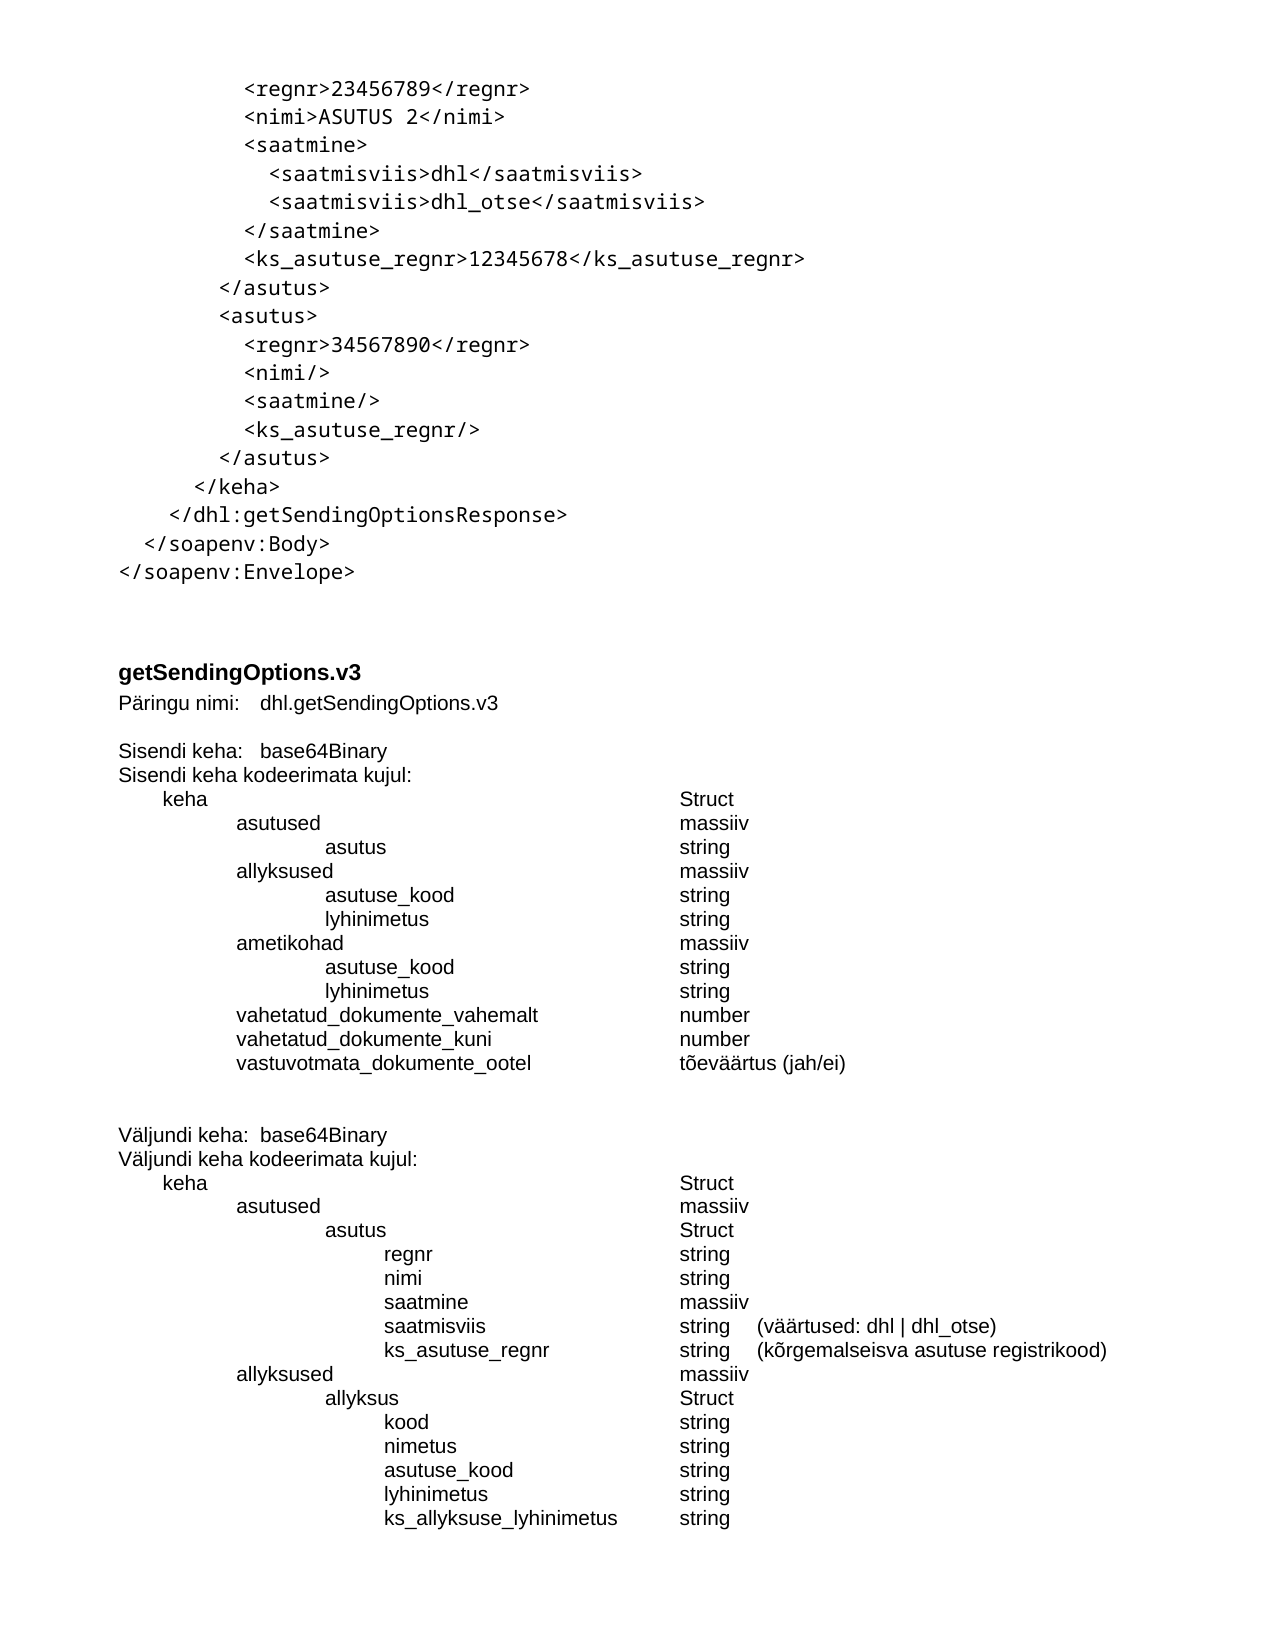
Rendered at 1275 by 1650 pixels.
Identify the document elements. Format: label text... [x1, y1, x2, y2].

text Sisendi keha: base64Binary [118, 739, 1157, 763]
text nimi string [118, 1266, 1157, 1290]
text vahetatud_dokumente_kuni number [118, 1027, 1157, 1051]
text allyksused massiiv [118, 859, 1157, 883]
text asutused massiiv [118, 1194, 1157, 1218]
text <ks_asutuse_regnr/> [118, 415, 1157, 443]
text Väljundi keha: base64Binary [118, 1122, 1157, 1146]
text lyhinimetus string [118, 907, 1157, 931]
text vahetatud_dokumente_vahemalt number [118, 1003, 1157, 1027]
text asutused massiiv [118, 811, 1157, 835]
text </soapenv:Body> [118, 529, 1157, 557]
text asutuse_kood string [118, 1458, 1157, 1482]
text <nimi>ASUTUS 2</nimi> [118, 102, 1157, 131]
text <nimi/> [118, 358, 1157, 387]
text Väljundi keha kodeerimata kujul: [118, 1146, 1157, 1170]
text keha Struct [118, 1170, 1157, 1194]
text </asutus> [118, 443, 1157, 472]
text nimetus string [118, 1434, 1157, 1458]
text <saatmine> [118, 131, 1157, 159]
text allyksus Struct [118, 1386, 1157, 1410]
text </keha> [118, 472, 1157, 500]
text Sisendi keha kodeerimata kujul: [118, 763, 1157, 787]
text asutus string [118, 835, 1157, 859]
text </soapenv:Envelope> [118, 557, 1157, 586]
text <ks_asutuse_regnr>12345678</ks_asutuse_regnr> [118, 244, 1157, 273]
text ametikohad massiiv [118, 931, 1157, 955]
text allyksused massiiv [118, 1362, 1157, 1386]
text vastuvotmata_dokumente_ootel tõeväärtus (jah/ei) [118, 1051, 1157, 1074]
text </dhl:getSendingOptionsResponse> [118, 500, 1157, 529]
text ks_allyksuse_lyhinimetus string [118, 1506, 1157, 1530]
subtitle getSendingOptions.v3 [118, 658, 1157, 685]
text regnr string [118, 1242, 1157, 1266]
text lyhinimetus string [118, 979, 1157, 1003]
text ks_asutuse_regnr string (kõrgemalseisva asutuse registrikood) [118, 1338, 1157, 1362]
text asutus Struct [118, 1218, 1157, 1242]
text asutuse_kood string [118, 883, 1157, 907]
text <regnr>34567890</regnr> [118, 330, 1157, 358]
text <regnr>23456789</regnr> [118, 74, 1157, 102]
text lyhinimetus string [118, 1482, 1157, 1506]
text kood string [118, 1410, 1157, 1434]
text keha Struct [118, 787, 1157, 811]
text asutuse_kood string [118, 955, 1157, 979]
text </asutus> [118, 273, 1157, 301]
text saatmine massiiv [118, 1290, 1157, 1314]
text <saatmisviis>dhl</saatmisviis> [118, 159, 1157, 187]
text </saatmine> [118, 216, 1157, 244]
text saatmisviis string (väärtused: dhl | dhl_otse) [118, 1314, 1157, 1338]
text <asutus> [118, 301, 1157, 330]
text <saatmisviis>dhl_otse</saatmisviis> [118, 187, 1157, 216]
text <saatmine/> [118, 387, 1157, 415]
text Päringu nimi: dhl.getSendingOptions.v3 [118, 691, 1157, 715]
